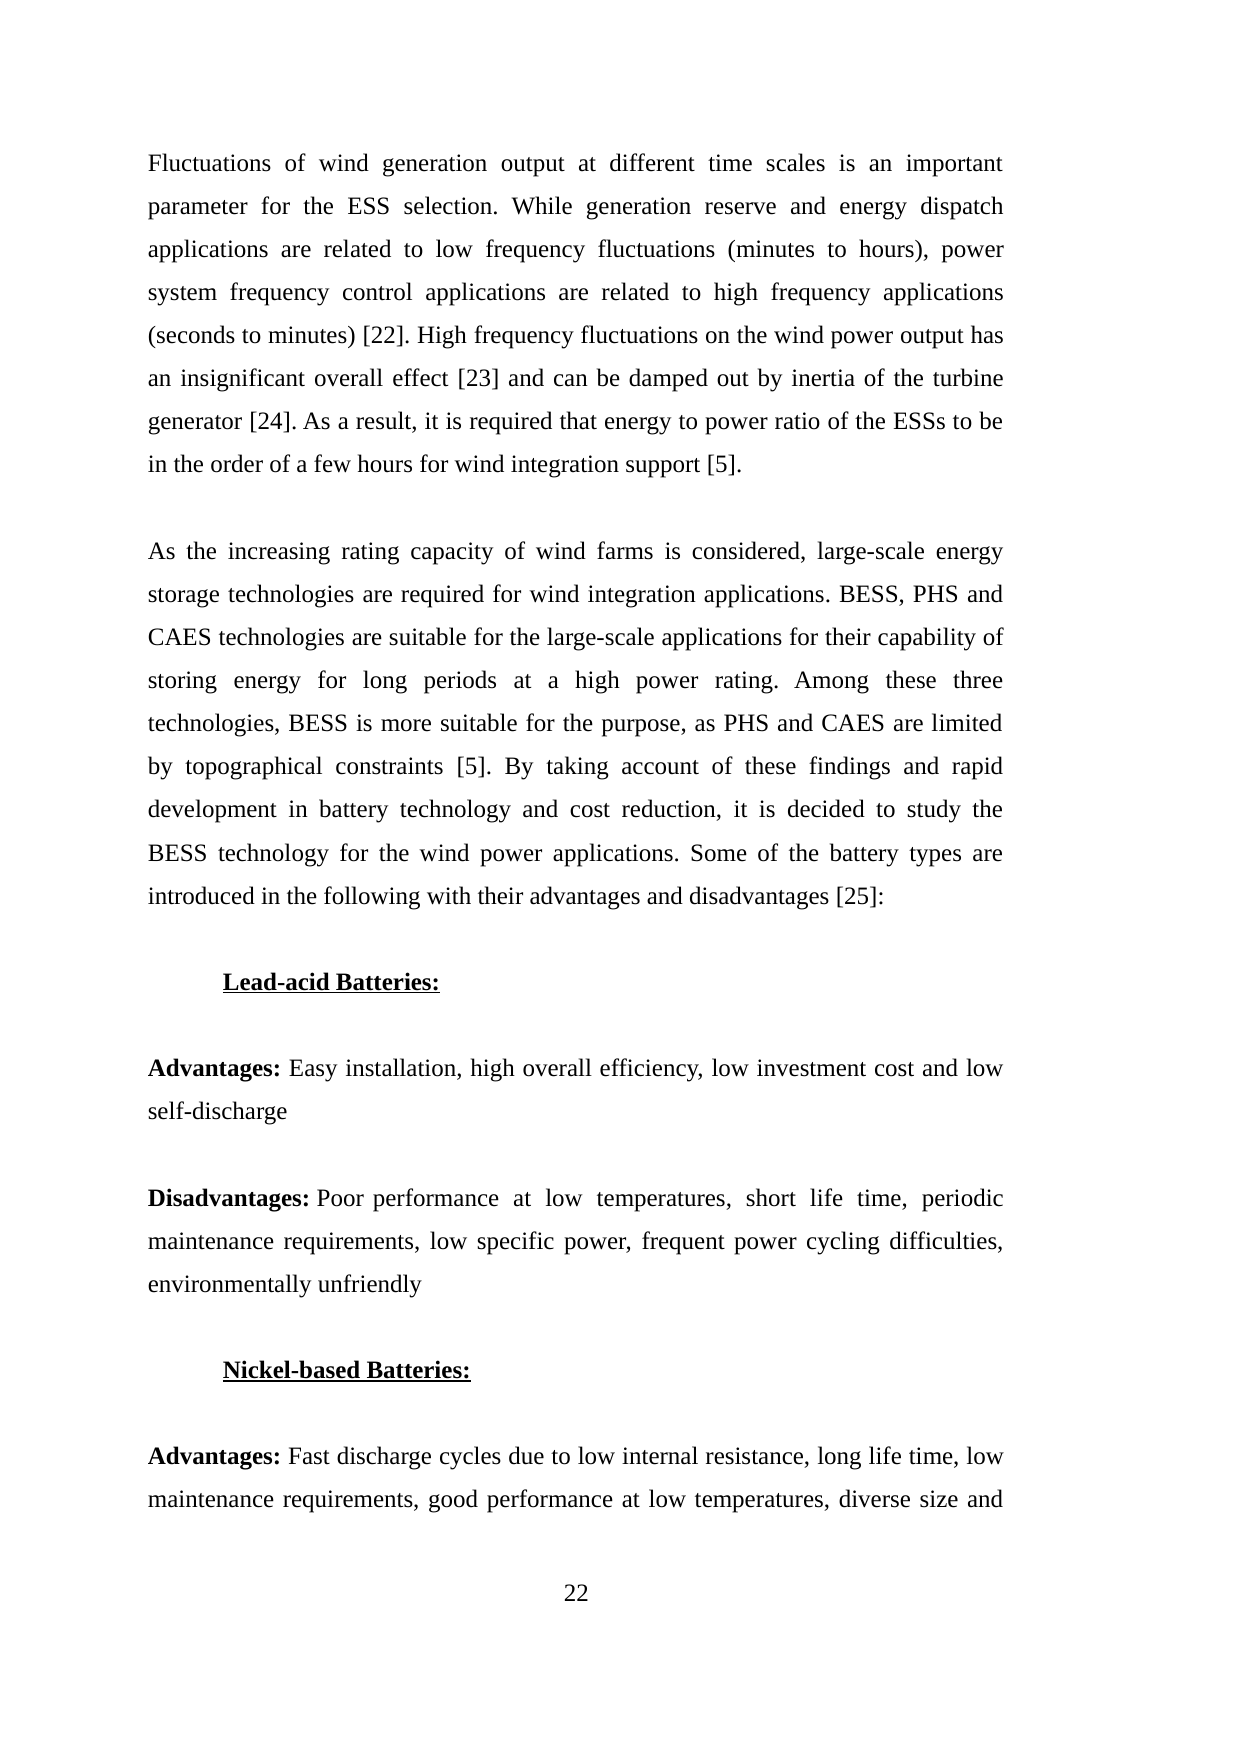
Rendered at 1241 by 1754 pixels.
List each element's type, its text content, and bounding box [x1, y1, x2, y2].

text Advantages: Easy installation, high overall efficiency, low investment cost and low self-discharge [148, 1053, 1004, 1125]
text Nickel-based Batteries: [148, 1355, 1004, 1384]
text Fluctuations of wind generation output at different time scales is an important parameter for the ESS selection. While generation reserve and energy dispatch applications are related to low frequency fluctuations (minutes to hours), power system frequency control applications are related to high frequency applications (seconds to minutes) [22]. High frequency fluctuations on the wind power output has an insignificant overall effect [23] and can be damped out by inertia of the turbine generator [24]. As a result, it is required that energy to power ratio of the ESSs to be in the order of a few hours for wind integration support [5]. [148, 148, 1004, 478]
text Lead-acid Batteries: [148, 967, 1004, 996]
text As the increasing rating capacity of wind farms is considered, large-scale energy storage technologies are required for wind integration applications. BESS, PHS and CAES technologies are suitable for the large-scale applications for their capability of storing energy for long periods at a high power rating. Among these three technologies, BESS is more suitable for the purpose, as PHS and CAES are limited by topographical constraints [5]⁠. By taking account of these findings and rapid development in battery technology and cost reduction, it is decided to study the BESS technology for the wind power applications. Some of the battery types are introduced in the following with their advantages and disadvantages [25]: [148, 536, 1004, 909]
text Disadvantages: Poor performance at low temperatures, short life time, periodic maintenance requirements, low specific power, frequent power cycling difficulties, environmentally unfriendly [148, 1183, 1004, 1298]
text Advantages: Fast discharge cycles due to low internal resistance, long life time, low maintenance requirements, good performance at low temperatures, diverse size and [148, 1441, 1004, 1513]
